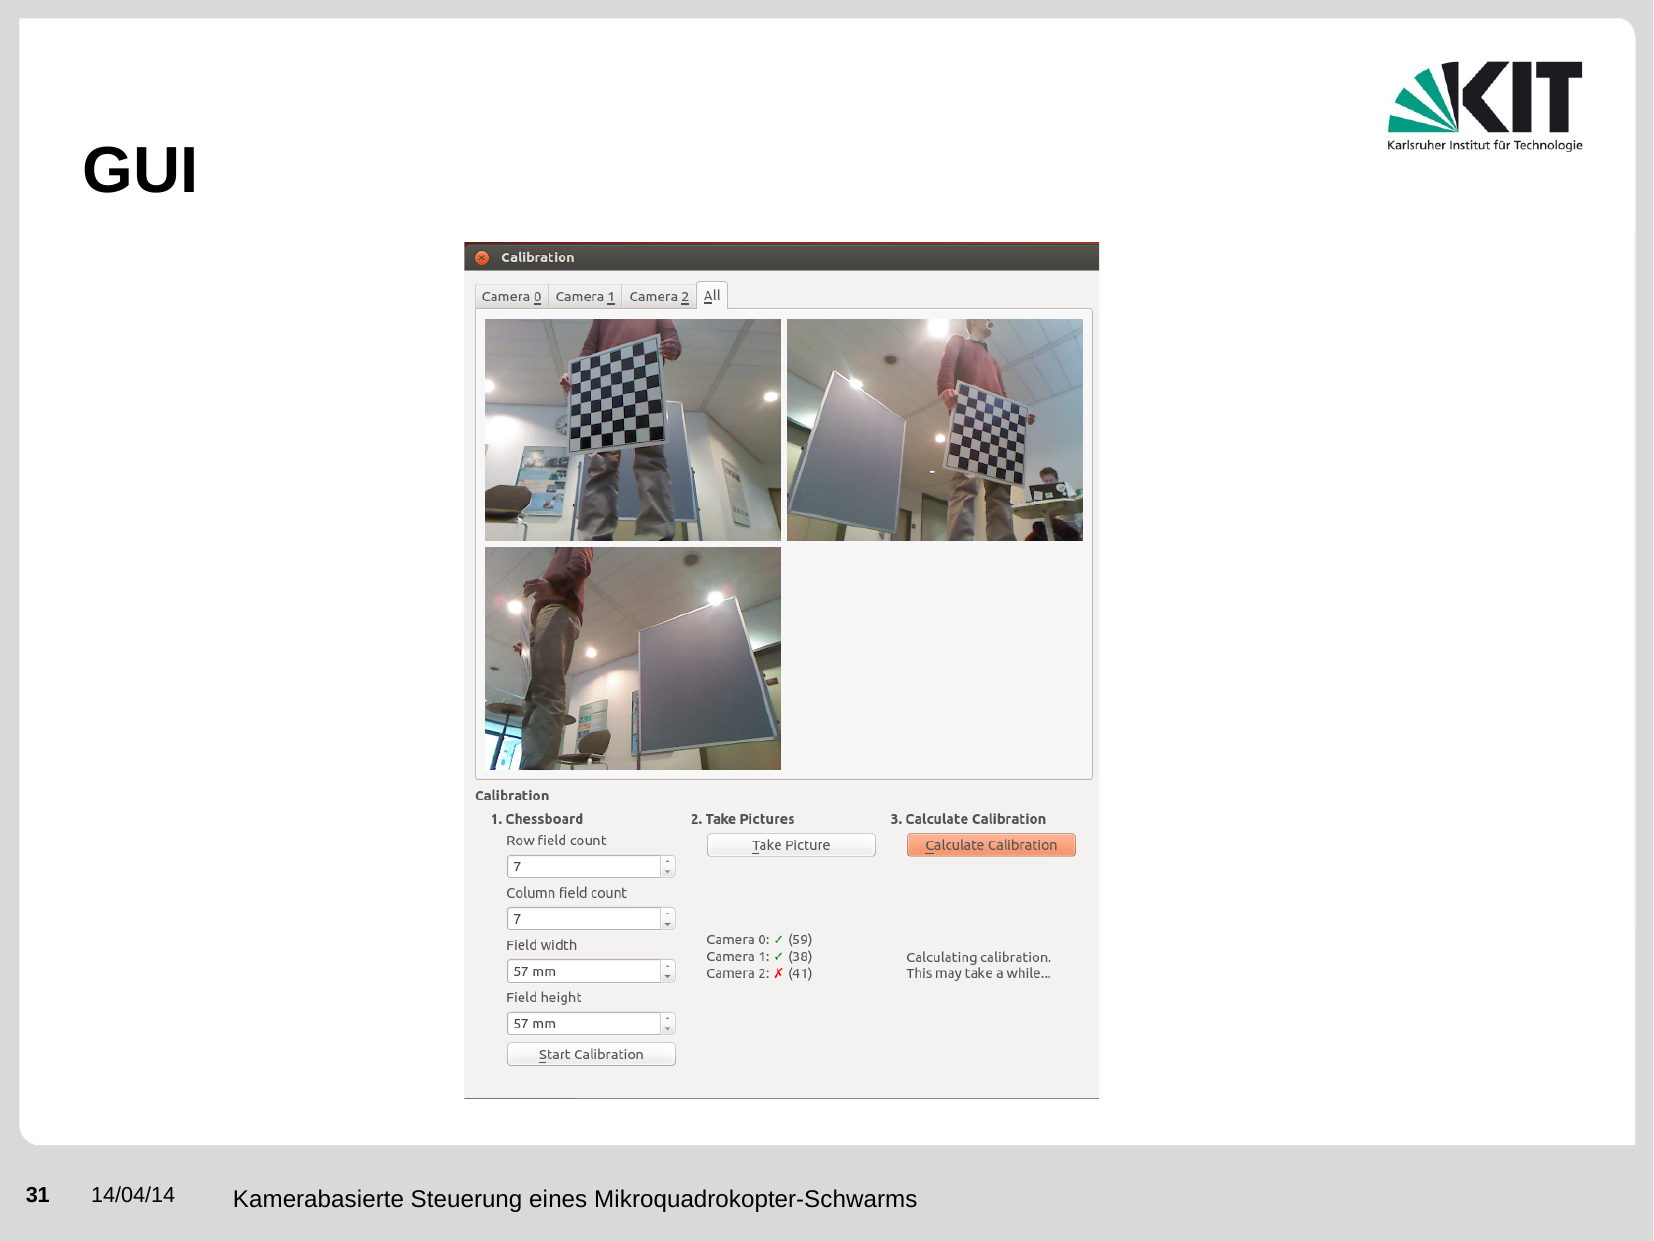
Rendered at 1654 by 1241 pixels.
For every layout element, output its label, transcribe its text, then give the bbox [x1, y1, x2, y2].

picture [0, 0, 1654, 1241]
title GUI [82, 49, 1571, 257]
